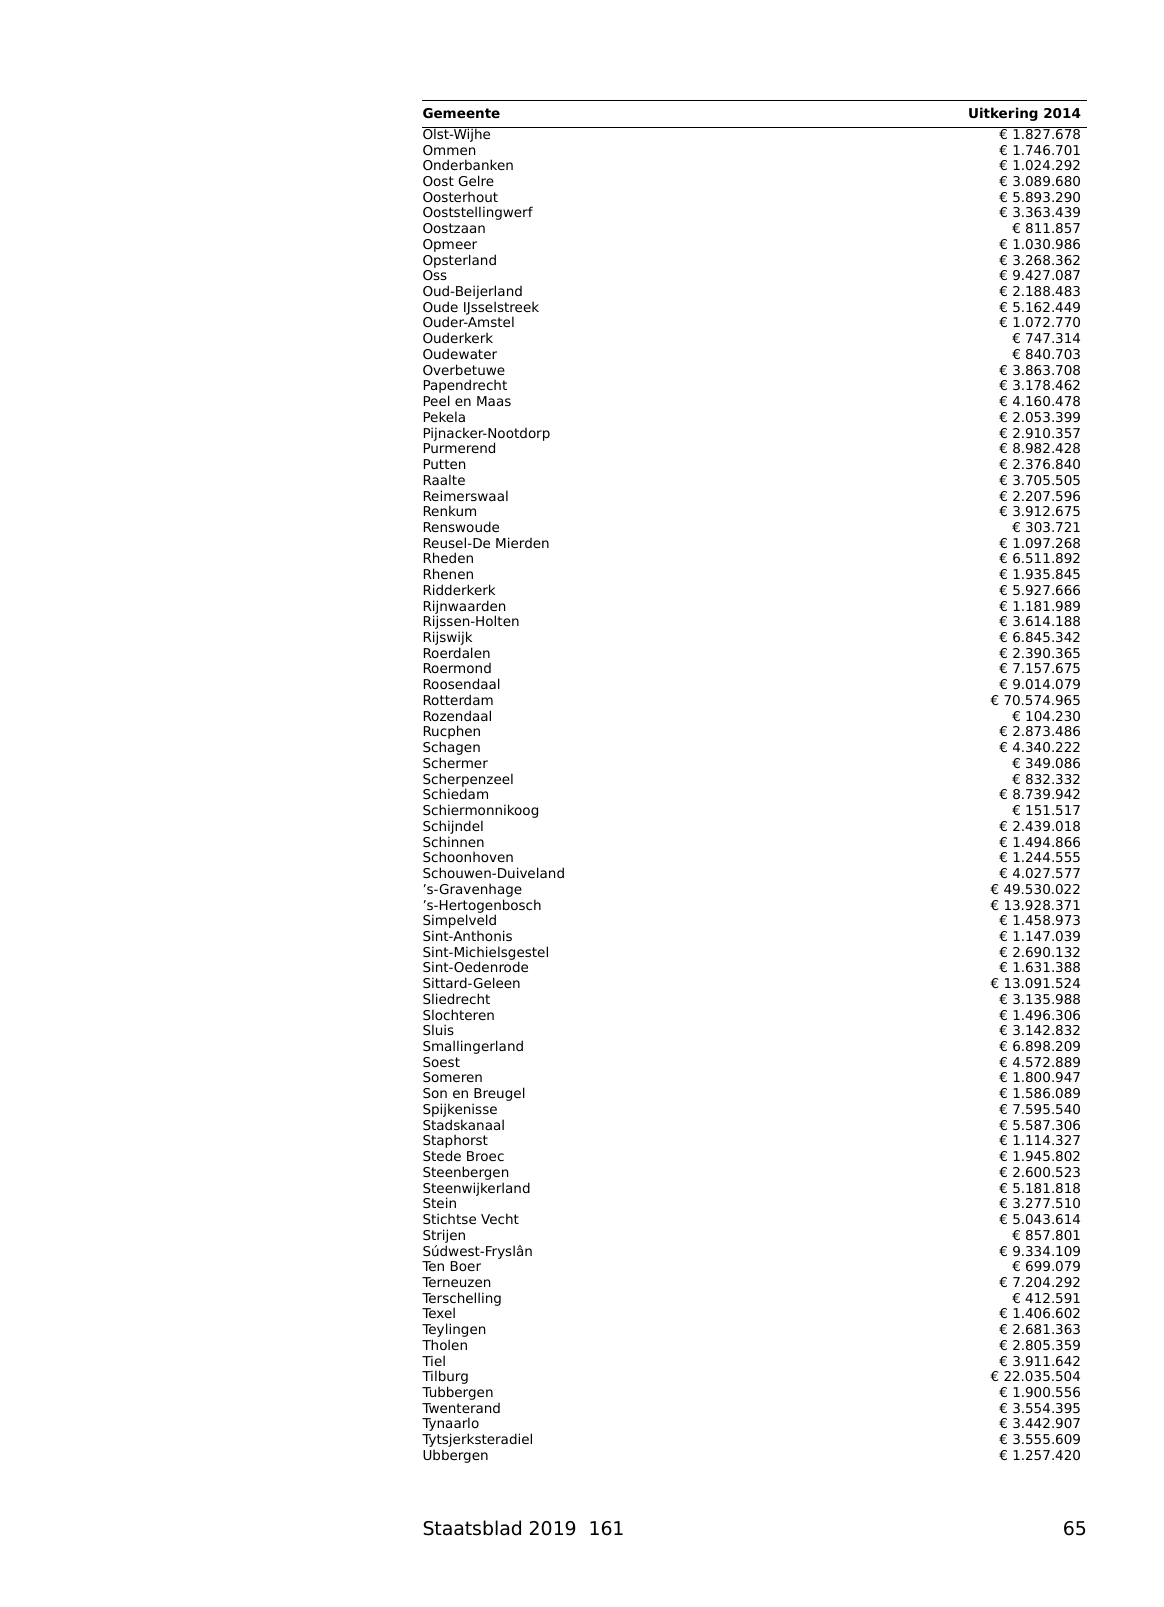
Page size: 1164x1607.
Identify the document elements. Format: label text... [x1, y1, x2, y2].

table_cell Steenwijkerland [422, 1180, 754, 1196]
table_cell Steenbergen [422, 1165, 754, 1180]
table_cell € 70.574.965 [754, 693, 1087, 708]
table_cell Schinnen [422, 834, 754, 850]
table_cell € 5.587.306 [754, 1118, 1087, 1133]
table_cell Putten [422, 457, 754, 473]
table_cell € 1.631.388 [754, 960, 1087, 976]
table_cell € 1.030.986 [754, 237, 1087, 252]
table_cell € 349.086 [754, 756, 1087, 771]
table_cell Reusel-De Mierden [422, 536, 754, 551]
table_cell Overbetuwe [422, 363, 754, 378]
table_cell Schiermonnikoog [422, 803, 754, 819]
table_cell € 2.439.018 [754, 819, 1087, 834]
table_cell Ouder-Amstel [422, 315, 754, 331]
table_cell € 303.721 [754, 520, 1087, 536]
table_cell Schermer [422, 756, 754, 771]
table_cell € 1.900.556 [754, 1385, 1087, 1401]
table_cell Renswoude [422, 520, 754, 536]
table_cell Simpelveld [422, 913, 754, 929]
table_cell Terneuzen [422, 1275, 754, 1291]
table_cell € 7.157.675 [754, 661, 1087, 677]
table_header Gemeente [422, 101, 754, 127]
table_cell € 3.089.680 [754, 174, 1087, 189]
table_cell € 9.334.109 [754, 1243, 1087, 1259]
table_cell Tiel [422, 1354, 754, 1369]
table_cell € 3.268.362 [754, 253, 1087, 268]
table_cell € 1.257.420 [754, 1448, 1087, 1463]
table_cell € 2.873.486 [754, 724, 1087, 740]
table_cell Tynaarlo [422, 1416, 754, 1432]
table_cell € 2.690.132 [754, 945, 1087, 960]
table_cell Pekela [422, 410, 754, 425]
table_cell € 7.204.292 [754, 1275, 1087, 1291]
table_cell € 13.091.524 [754, 976, 1087, 992]
table_cell Sint-Anthonis [422, 929, 754, 944]
table_cell Rijssen-Holten [422, 614, 754, 630]
table_cell € 1.024.292 [754, 158, 1087, 174]
table_cell € 3.363.439 [754, 205, 1087, 221]
table_cell € 1.945.802 [754, 1149, 1087, 1165]
table_cell Sliedrecht [422, 992, 754, 1007]
table_cell € 2.053.399 [754, 410, 1087, 425]
table_cell € 13.928.371 [754, 897, 1087, 913]
table_cell € 2.390.365 [754, 646, 1087, 661]
table_cell Ridderkerk [422, 583, 754, 598]
table_cell € 412.591 [754, 1291, 1087, 1306]
table_cell Ooststellingwerf [422, 205, 754, 221]
table_cell Staphorst [422, 1133, 754, 1149]
table_cell Opmeer [422, 237, 754, 252]
table_cell Sint-Michielsgestel [422, 945, 754, 960]
table_cell € 151.517 [754, 803, 1087, 819]
table_cell Someren [422, 1070, 754, 1086]
table_cell € 3.142.832 [754, 1023, 1087, 1039]
table_cell Sluis [422, 1023, 754, 1039]
table_cell € 1.147.039 [754, 929, 1087, 944]
table_header Uitkering 2014 [754, 101, 1087, 127]
table_cell € 2.910.357 [754, 425, 1087, 441]
table_cell € 811.857 [754, 221, 1087, 237]
table_cell Roermond [422, 661, 754, 677]
table_cell Rhenen [422, 567, 754, 583]
table_cell Stein [422, 1196, 754, 1212]
table_cell Schijndel [422, 819, 754, 834]
table_cell Stadskanaal [422, 1118, 754, 1133]
table_cell Oss [422, 268, 754, 284]
table_cell ’s-Gravenhage [422, 882, 754, 897]
table_cell € 699.079 [754, 1259, 1087, 1275]
table_cell Rucphen [422, 724, 754, 740]
table_cell € 1.406.602 [754, 1306, 1087, 1322]
table_cell € 9.427.087 [754, 268, 1087, 284]
table_cell Schouwen-Duiveland [422, 866, 754, 882]
table_cell Purmerend [422, 441, 754, 457]
table_cell € 6.845.342 [754, 630, 1087, 646]
table_cell € 1.800.947 [754, 1070, 1087, 1086]
table_cell Rheden [422, 551, 754, 567]
table_cell € 857.801 [754, 1228, 1087, 1243]
table_cell Scherpenzeel [422, 771, 754, 787]
table_cell € 5.927.666 [754, 583, 1087, 598]
table_cell € 1.746.701 [754, 142, 1087, 158]
table_cell € 1.935.845 [754, 567, 1087, 583]
table_cell € 1.097.268 [754, 536, 1087, 551]
table_cell € 2.376.840 [754, 457, 1087, 473]
table_cell ’s-Hertogenbosch [422, 897, 754, 913]
table_cell Terschelling [422, 1291, 754, 1306]
table_cell Teylingen [422, 1322, 754, 1338]
table_cell Papendrecht [422, 378, 754, 394]
table_cell € 2.805.359 [754, 1338, 1087, 1353]
table_cell Schoonhoven [422, 850, 754, 866]
table_cell € 840.703 [754, 347, 1087, 362]
table_cell € 3.554.395 [754, 1401, 1087, 1416]
table_cell € 3.912.675 [754, 504, 1087, 520]
table_cell € 3.911.642 [754, 1354, 1087, 1369]
table_cell € 1.114.327 [754, 1133, 1087, 1149]
table_cell Pijnacker-Nootdorp [422, 425, 754, 441]
table_cell € 1.458.973 [754, 913, 1087, 929]
table_cell Tholen [422, 1338, 754, 1353]
table_cell € 4.160.478 [754, 394, 1087, 410]
table_cell Soest [422, 1055, 754, 1070]
table_cell Peel en Maas [422, 394, 754, 410]
table_cell Sittard-Geleen [422, 976, 754, 992]
table_cell € 3.442.907 [754, 1416, 1087, 1432]
table_cell € 1.181.989 [754, 599, 1087, 614]
table_cell € 104.230 [754, 709, 1087, 724]
table_cell Onderbanken [422, 158, 754, 174]
table_cell Roerdalen [422, 646, 754, 661]
table_cell € 1.827.678 [754, 128, 1087, 142]
table_cell € 3.863.708 [754, 363, 1087, 378]
table_cell Roosendaal [422, 677, 754, 693]
table_cell € 1.244.555 [754, 850, 1087, 866]
table_cell Ouderkerk [422, 331, 754, 347]
table_cell Sint-Oedenrode [422, 960, 754, 976]
table_cell Stichtse Vecht [422, 1212, 754, 1228]
table_cell Opsterland [422, 253, 754, 268]
table_cell € 8.982.428 [754, 441, 1087, 457]
table_cell Oude IJsselstreek [422, 300, 754, 315]
table_cell Oudewater [422, 347, 754, 362]
table_cell € 2.600.523 [754, 1165, 1087, 1180]
table_cell € 2.188.483 [754, 284, 1087, 299]
table_cell € 3.555.609 [754, 1432, 1087, 1448]
table_cell € 7.595.540 [754, 1102, 1087, 1117]
table_cell € 832.332 [754, 771, 1087, 787]
table_cell Ubbergen [422, 1448, 754, 1463]
table_cell Rijnwaarden [422, 599, 754, 614]
table_cell Reimerswaal [422, 488, 754, 504]
table_cell Spijkenisse [422, 1102, 754, 1117]
table_cell € 9.014.079 [754, 677, 1087, 693]
table_cell Texel [422, 1306, 754, 1322]
table_cell Ommen [422, 142, 754, 158]
table_cell Rotterdam [422, 693, 754, 708]
table_cell € 4.340.222 [754, 740, 1087, 756]
table_cell € 5.043.614 [754, 1212, 1087, 1228]
table_cell € 4.027.577 [754, 866, 1087, 882]
table_cell € 5.162.449 [754, 300, 1087, 315]
table_cell Tilburg [422, 1369, 754, 1385]
table_cell € 3.277.510 [754, 1196, 1087, 1212]
table_cell € 1.586.089 [754, 1086, 1087, 1102]
table_cell € 747.314 [754, 331, 1087, 347]
table_cell Schiedam [422, 787, 754, 803]
table_cell € 6.898.209 [754, 1039, 1087, 1054]
table_cell € 2.681.363 [754, 1322, 1087, 1338]
table_cell € 3.178.462 [754, 378, 1087, 394]
table_cell Stede Broec [422, 1149, 754, 1165]
table_cell € 3.614.188 [754, 614, 1087, 630]
table_cell € 8.739.942 [754, 787, 1087, 803]
table_cell Renkum [422, 504, 754, 520]
table_cell Tubbergen [422, 1385, 754, 1401]
table_cell Schagen [422, 740, 754, 756]
table_cell Oost Gelre [422, 174, 754, 189]
table_cell Rozendaal [422, 709, 754, 724]
table_cell € 1.494.866 [754, 834, 1087, 850]
table_cell € 5.181.818 [754, 1180, 1087, 1196]
table_cell Twenterand [422, 1401, 754, 1416]
table_cell Strijen [422, 1228, 754, 1243]
table_cell € 4.572.889 [754, 1055, 1087, 1070]
table_cell Olst-Wijhe [422, 128, 754, 142]
table_cell Smallingerland [422, 1039, 754, 1054]
table_cell Súdwest-Fryslân [422, 1243, 754, 1259]
table_cell € 22.035.504 [754, 1369, 1087, 1385]
table_cell Slochteren [422, 1008, 754, 1023]
table_cell € 49.530.022 [754, 882, 1087, 897]
table_cell Oud-Beijerland [422, 284, 754, 299]
table_cell Ten Boer [422, 1259, 754, 1275]
table_cell € 6.511.892 [754, 551, 1087, 567]
table_cell Oosterhout [422, 190, 754, 205]
table_cell Rijswijk [422, 630, 754, 646]
table_cell € 2.207.596 [754, 488, 1087, 504]
table_cell Oostzaan [422, 221, 754, 237]
table_cell Tytsjerksteradiel [422, 1432, 754, 1448]
table_cell € 1.072.770 [754, 315, 1087, 331]
table_cell € 1.496.306 [754, 1008, 1087, 1023]
table_cell € 5.893.290 [754, 190, 1087, 205]
table_cell € 3.135.988 [754, 992, 1087, 1007]
table_cell € 3.705.505 [754, 473, 1087, 488]
table_cell Raalte [422, 473, 754, 488]
table_cell Son en Breugel [422, 1086, 754, 1102]
